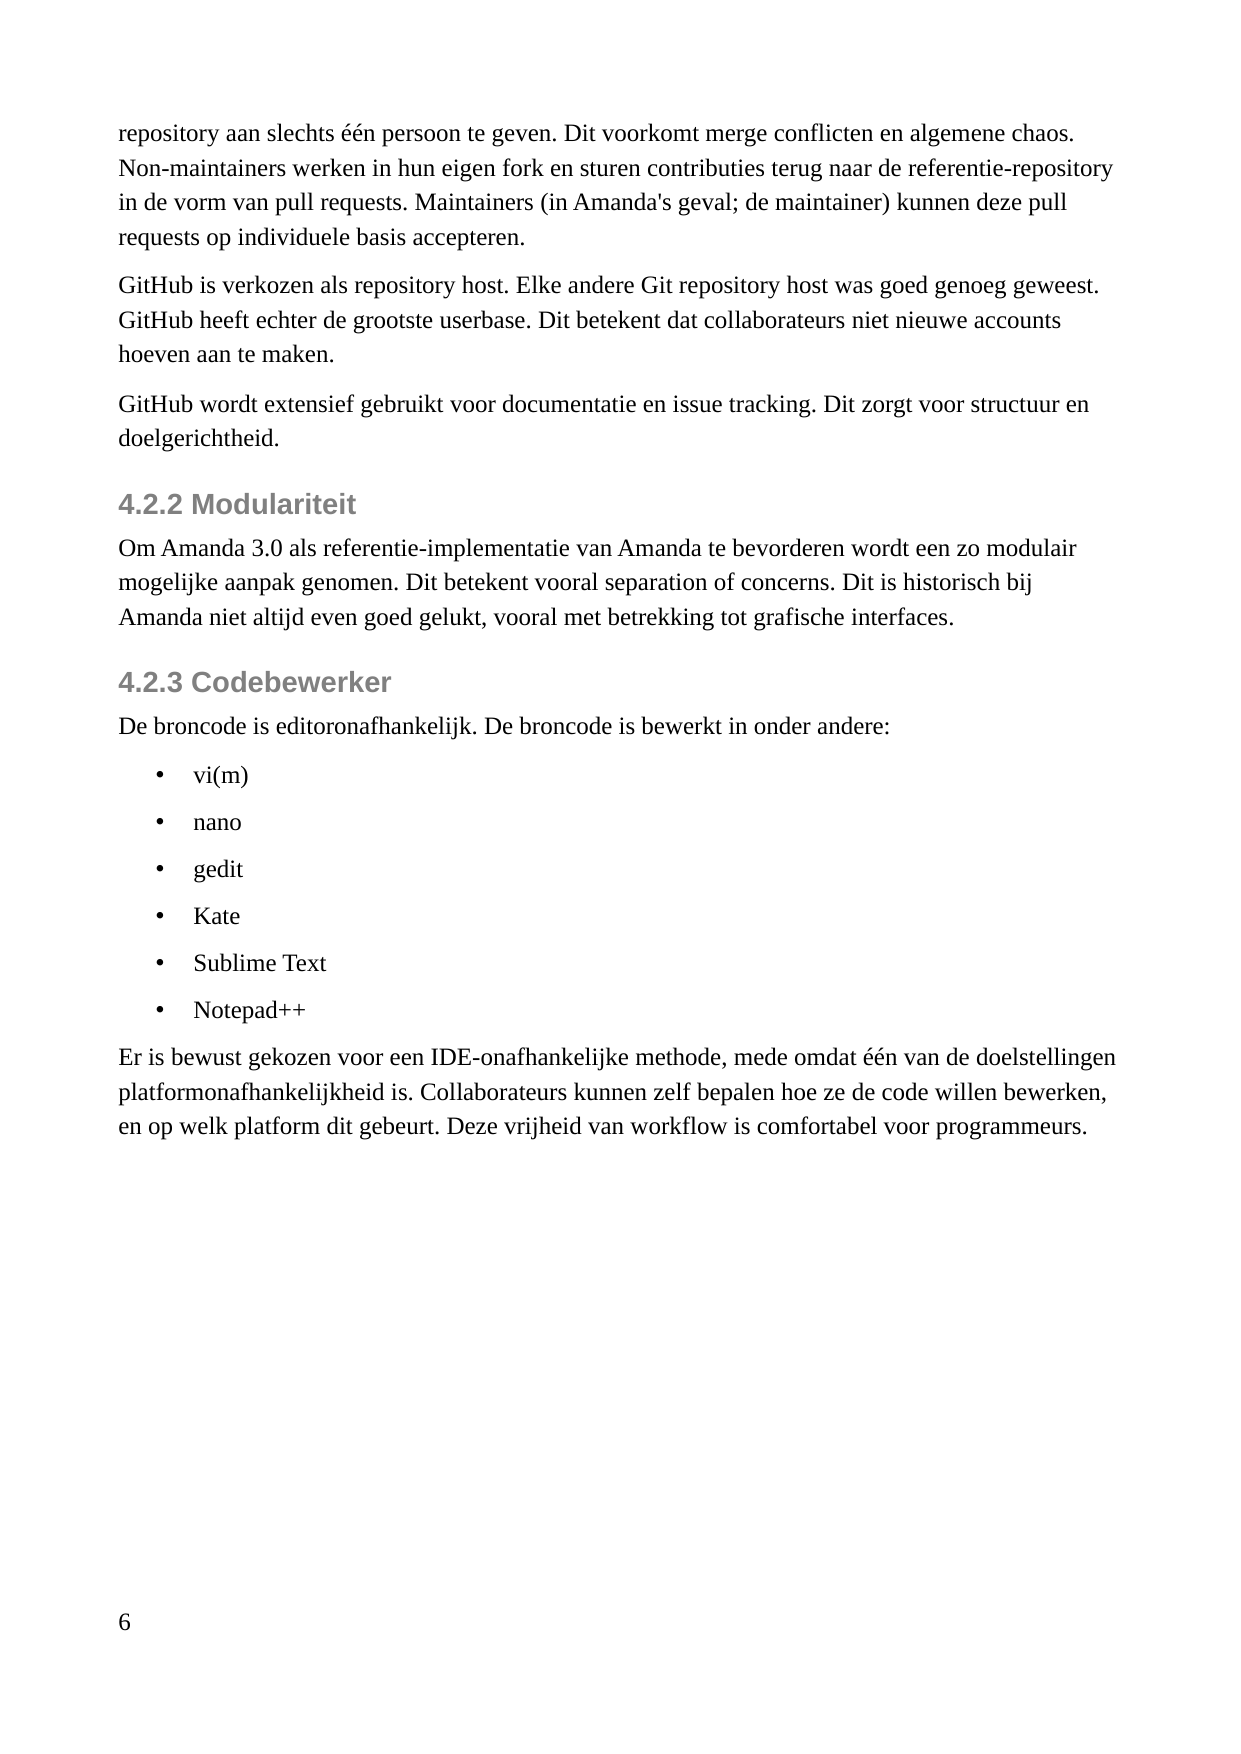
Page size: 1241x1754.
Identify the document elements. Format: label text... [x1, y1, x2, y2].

text GitHub wordt extensief gebruikt voor documentatie en issue tracking. Dit zorgt voor structuur en doelgerichtheid. [118, 389, 1122, 452]
text Er is bewust gekozen voor een IDE-onafhankelijke methode, mede omdat één van de doelstellingen platformonafhankelijkheid is. Collaborateurs kunnen zelf bepalen hoe ze de code willen bewerken, en op welk platform dit gebeurt. Deze vrijheid van workflow is comfortabel voor programmeurs. [118, 1042, 1122, 1140]
list Sublime Text [156, 948, 1122, 977]
list Kate [156, 901, 1122, 930]
text De broncode is editoronafhankelijk. De broncode is bewerkt in onder andere: [118, 711, 1122, 740]
text Om Amanda 3.0 als referentie-implementatie van Amanda te bevorderen wordt een zo modulair mogelijke aanpak genomen. Dit betekent vooral separation of concerns. Dit is historisch bij Amanda niet altijd even goed gelukt, vooral met betrekking tot grafische interfaces. [118, 533, 1122, 631]
list nano [156, 807, 1122, 836]
list vi(m) [156, 761, 1122, 789]
text repository aan slechts één persoon te geven. Dit voorkomt merge conflicten en algemene chaos. Non-maintainers werken in hun eigen fork en sturen contributies terug naar de referentie-repository in de vorm van pull requests. Maintainers (in Amanda's geval; de maintainer) kunnen deze pull requests op individuele basis accepteren. [118, 118, 1122, 250]
list Notepad++ [156, 995, 1122, 1024]
subtitle 4.2.2 Modulariteit [118, 487, 1122, 520]
list gedit [156, 854, 1122, 883]
subtitle 4.2.3 Codebewerker [118, 665, 1122, 699]
text GitHub is verkozen als repository host. Elke andere Git repository host was goed genoeg geweest. GitHub heeft echter de grootste userbase. Dit betekent dat collaborateurs niet nieuwe accounts hoeven aan te maken. [118, 271, 1122, 368]
